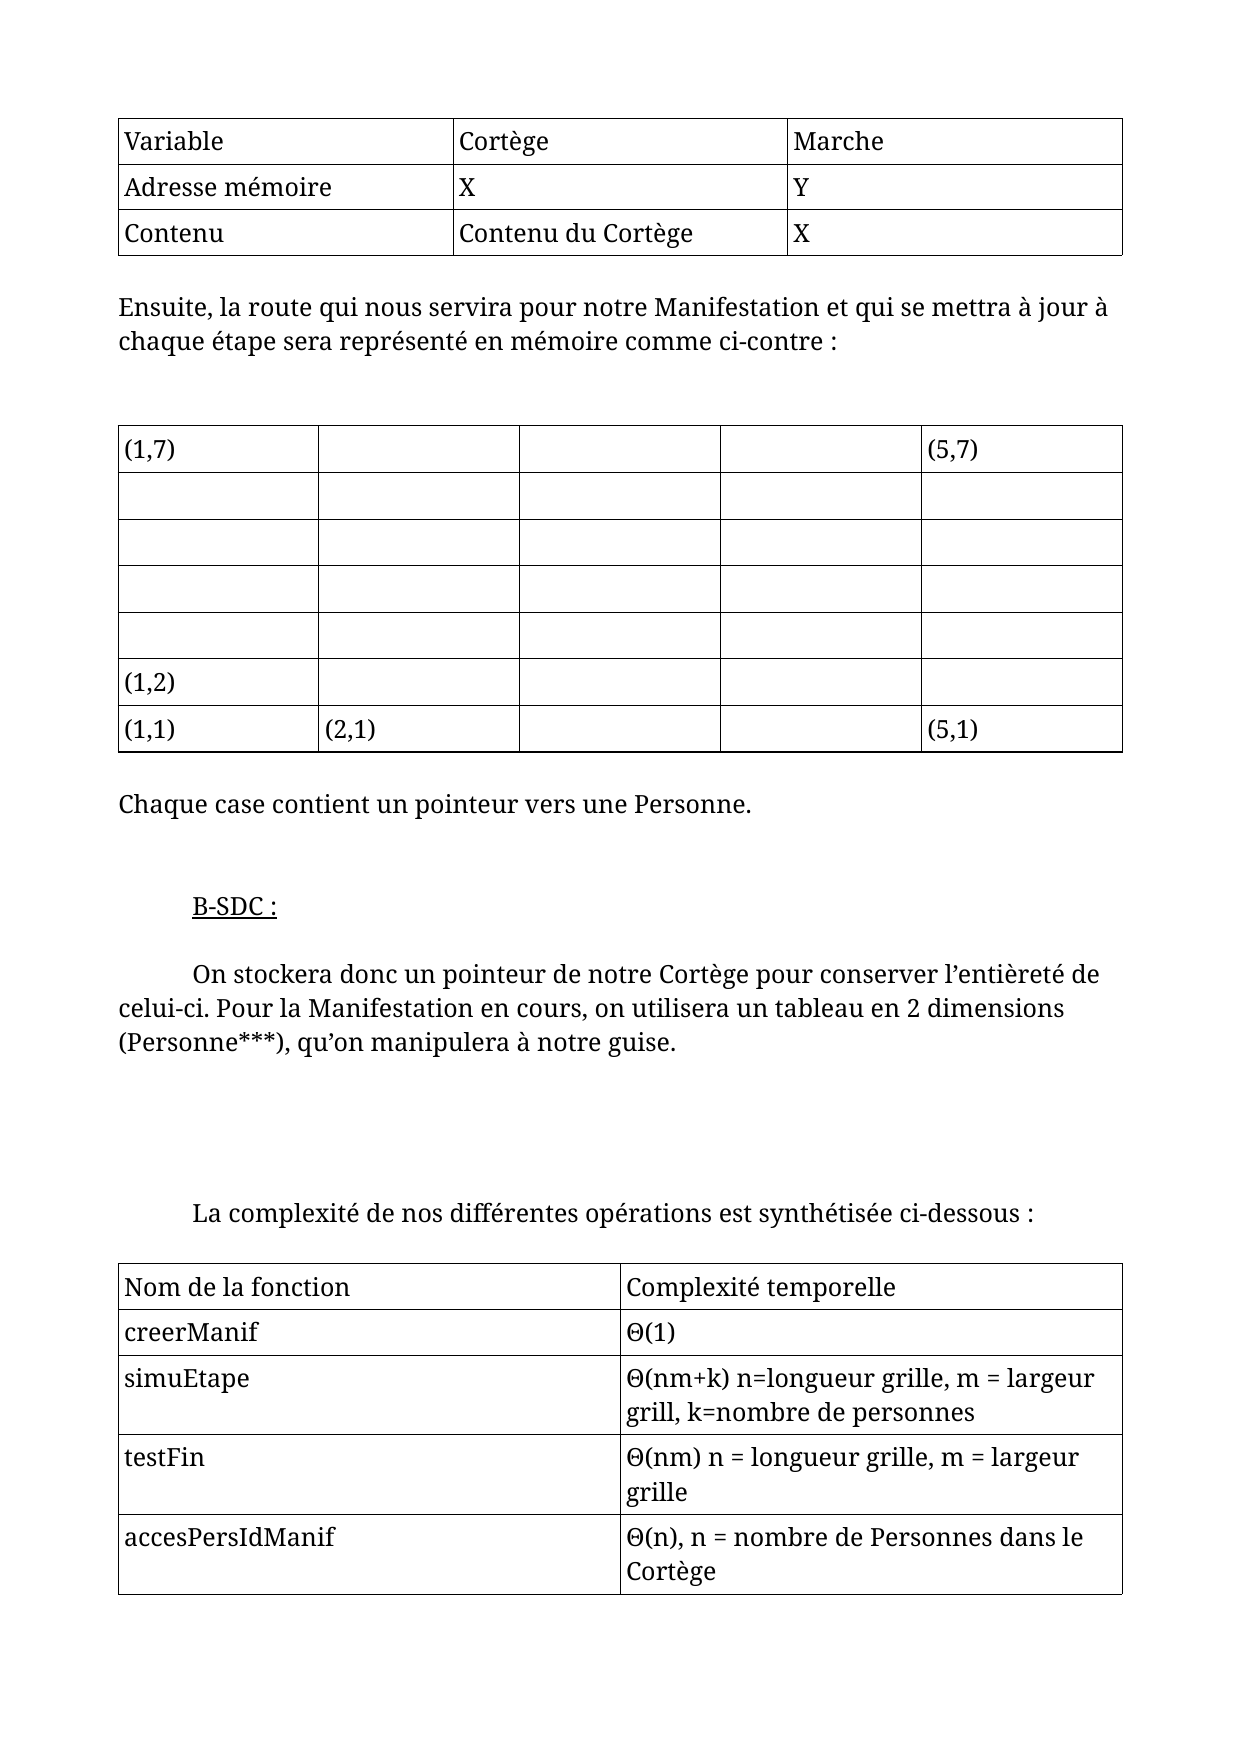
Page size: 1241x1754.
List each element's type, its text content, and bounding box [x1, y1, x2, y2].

table_cell Θ(1) [621, 1310, 1122, 1354]
table_cell [319, 520, 519, 565]
table_cell [721, 566, 921, 612]
table_cell testFin [119, 1435, 620, 1514]
table_cell [922, 613, 1122, 658]
table_cell [319, 566, 519, 612]
table_cell [721, 520, 921, 565]
table_cell [119, 613, 318, 658]
table_cell (5,1) [922, 706, 1122, 751]
table_cell (1,2) [119, 659, 318, 705]
table_cell Θ(n), n = nombre de Personnes dans le Cortège [621, 1515, 1122, 1594]
table_cell [520, 520, 720, 565]
text On stockera donc un pointeur de notre Cortège pour conserver l’entièreté de celui-ci. Pour la Manifestation en cours, on utilisera un tableau en 2 dimensions (Personne***), qu’on manipulera à notre guise. [118, 957, 1122, 1059]
text Ensuite, la route qui nous servira pour notre Manifestation et qui se mettra à jour à chaque étape sera représenté en mémoire comme ci-contre : [118, 289, 1122, 357]
table_cell [520, 566, 720, 612]
table_cell [520, 659, 720, 705]
table_cell (1,1) [119, 706, 318, 751]
table_cell [119, 566, 318, 612]
table_cell Contenu [119, 210, 453, 255]
table_header Nom de la fonction [119, 1264, 620, 1309]
table_header [520, 426, 720, 472]
table_header Marche [788, 119, 1122, 164]
table_cell [319, 473, 519, 518]
table_cell Contenu du Cortège [454, 210, 787, 255]
table_cell X [454, 165, 787, 209]
table_cell creerManif [119, 1310, 620, 1354]
table_cell [319, 613, 519, 658]
table_cell [319, 659, 519, 705]
table_cell X [788, 210, 1122, 255]
table_cell [721, 613, 921, 658]
table_header (1,7) [119, 426, 318, 472]
table_header Cortège [454, 119, 787, 164]
table_cell Θ(nm) n = longueur grille, m = largeur grille [621, 1435, 1122, 1514]
table_cell [922, 566, 1122, 612]
table_cell [119, 473, 318, 518]
table_cell [922, 659, 1122, 705]
table_cell [520, 613, 720, 658]
table_header Complexité temporelle [621, 1264, 1122, 1309]
table_header Variable [119, 119, 453, 164]
table_cell [922, 520, 1122, 565]
table_cell [119, 520, 318, 565]
table_cell [721, 659, 921, 705]
text B-SDC : [118, 889, 1122, 923]
table_cell [520, 473, 720, 518]
table_header [319, 426, 519, 472]
text La complexité de nos différentes opérations est synthétisée ci-dessous : [118, 1195, 1122, 1229]
table_cell [520, 706, 720, 751]
table_cell Y [788, 165, 1122, 209]
table_cell simuEtape [119, 1356, 620, 1434]
table_header [721, 426, 921, 472]
table_cell [922, 473, 1122, 518]
table_cell (2,1) [319, 706, 519, 751]
table_cell Θ(nm+k) n=longueur grille, m = largeur grill, k=nombre de personnes [621, 1356, 1122, 1434]
table_cell accesPersIdManif [119, 1515, 620, 1594]
table_cell [721, 706, 921, 751]
table_cell [721, 473, 921, 518]
table_header (5,7) [922, 426, 1122, 472]
table_cell Adresse mémoire [119, 165, 453, 209]
text Chaque case contient un pointeur vers une Personne. [118, 786, 1122, 821]
